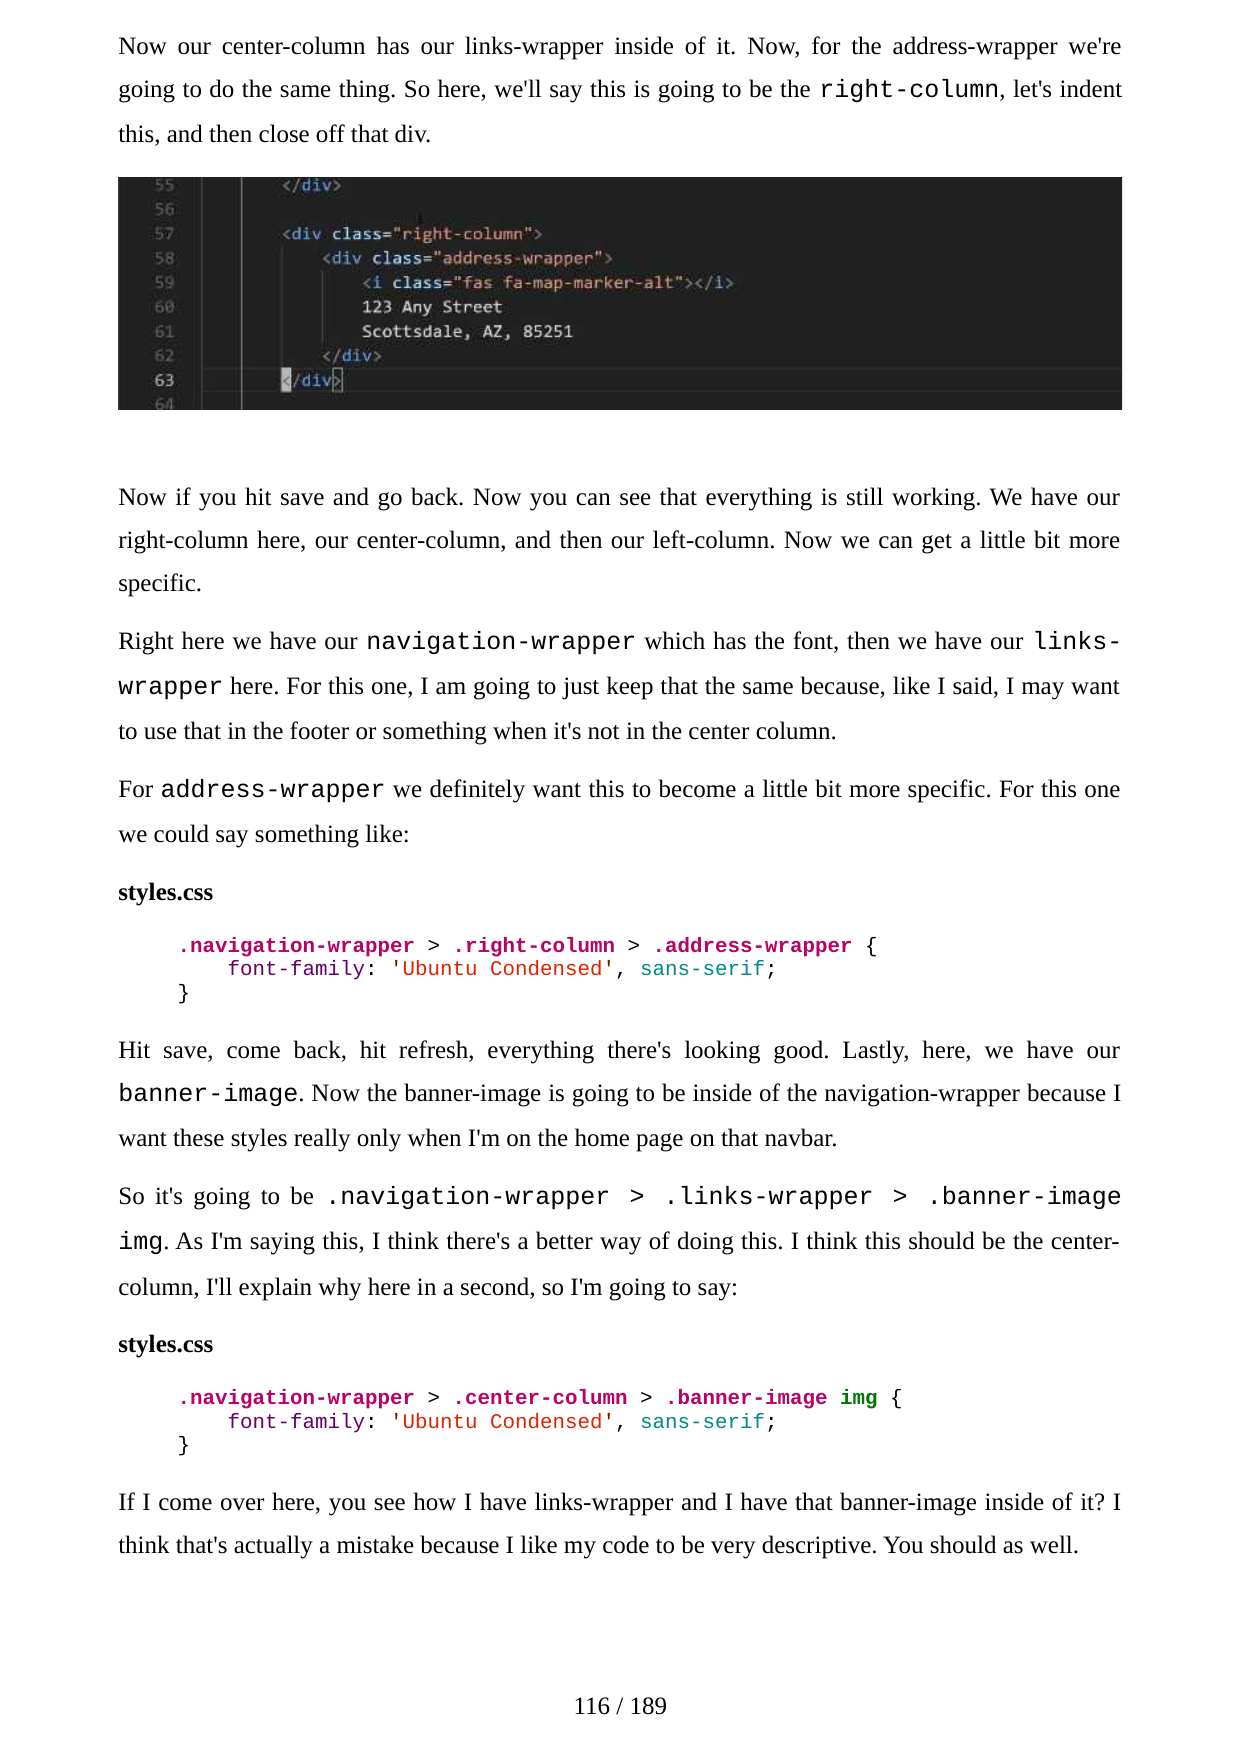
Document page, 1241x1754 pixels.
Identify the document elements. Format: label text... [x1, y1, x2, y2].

text .navigation-wrapper > .center-column > .banner-image img { [177, 1387, 1122, 1411]
text Hit save, come back, hit refresh, everything there's looking good. Lastly, here, we have our banner-image. Now the banner-image is going to be inside of the navigation-wrapper because I want these styles really only when I'm on the home page on that navbar. [118, 1035, 1122, 1152]
text Now our center-column has our links-wrapper inside of it. Now, for the address-wrapper we're going to do the same thing. So here, we'll say this is going to be the right-column, let's indent this, and then close off that div. [118, 31, 1122, 148]
text } [177, 982, 1122, 1006]
text .navigation-wrapper > .right-column > .address-wrapper { [177, 935, 1122, 958]
text Now if you hit save and go back. Now you can see that everything is still working. We have our right-column here, our center-column, and then our left-column. Now we can get a little bit more specific. [118, 482, 1122, 597]
text If I come over here, you see how I have links-wrapper and I have that banner-image inside of it? I think that's actually a mistake because I like my code to be very descriptive. You should as well. [118, 1487, 1122, 1559]
text font-family: 'Ubuntu Condensed', sans-serif; [177, 1411, 1122, 1434]
text So it's going to be .navigation-wrapper > .links-wrapper > .banner-image img. As I'm saying this, I think there's a better way of doing this. I think this should be the center-column, I'll explain why here in a second, so I'm going to say: [118, 1181, 1122, 1300]
text styles.css [118, 1329, 1122, 1358]
picture [118, 177, 1123, 410]
text styles.css [118, 877, 1122, 906]
text } [177, 1434, 1122, 1458]
text Right here we have our navigation-wrapper which has the font, then we have our links-wrapper here. For this one, I am going to just keep that the same because, like I said, I may want to use that in the footer or something when it's not in the center column. [118, 626, 1122, 745]
text font-family: 'Ubuntu Condensed', sans-serif; [177, 958, 1122, 982]
text For address-wrapper we definitely want this to become a little bit more specific. For this one we could say something like: [118, 774, 1122, 848]
